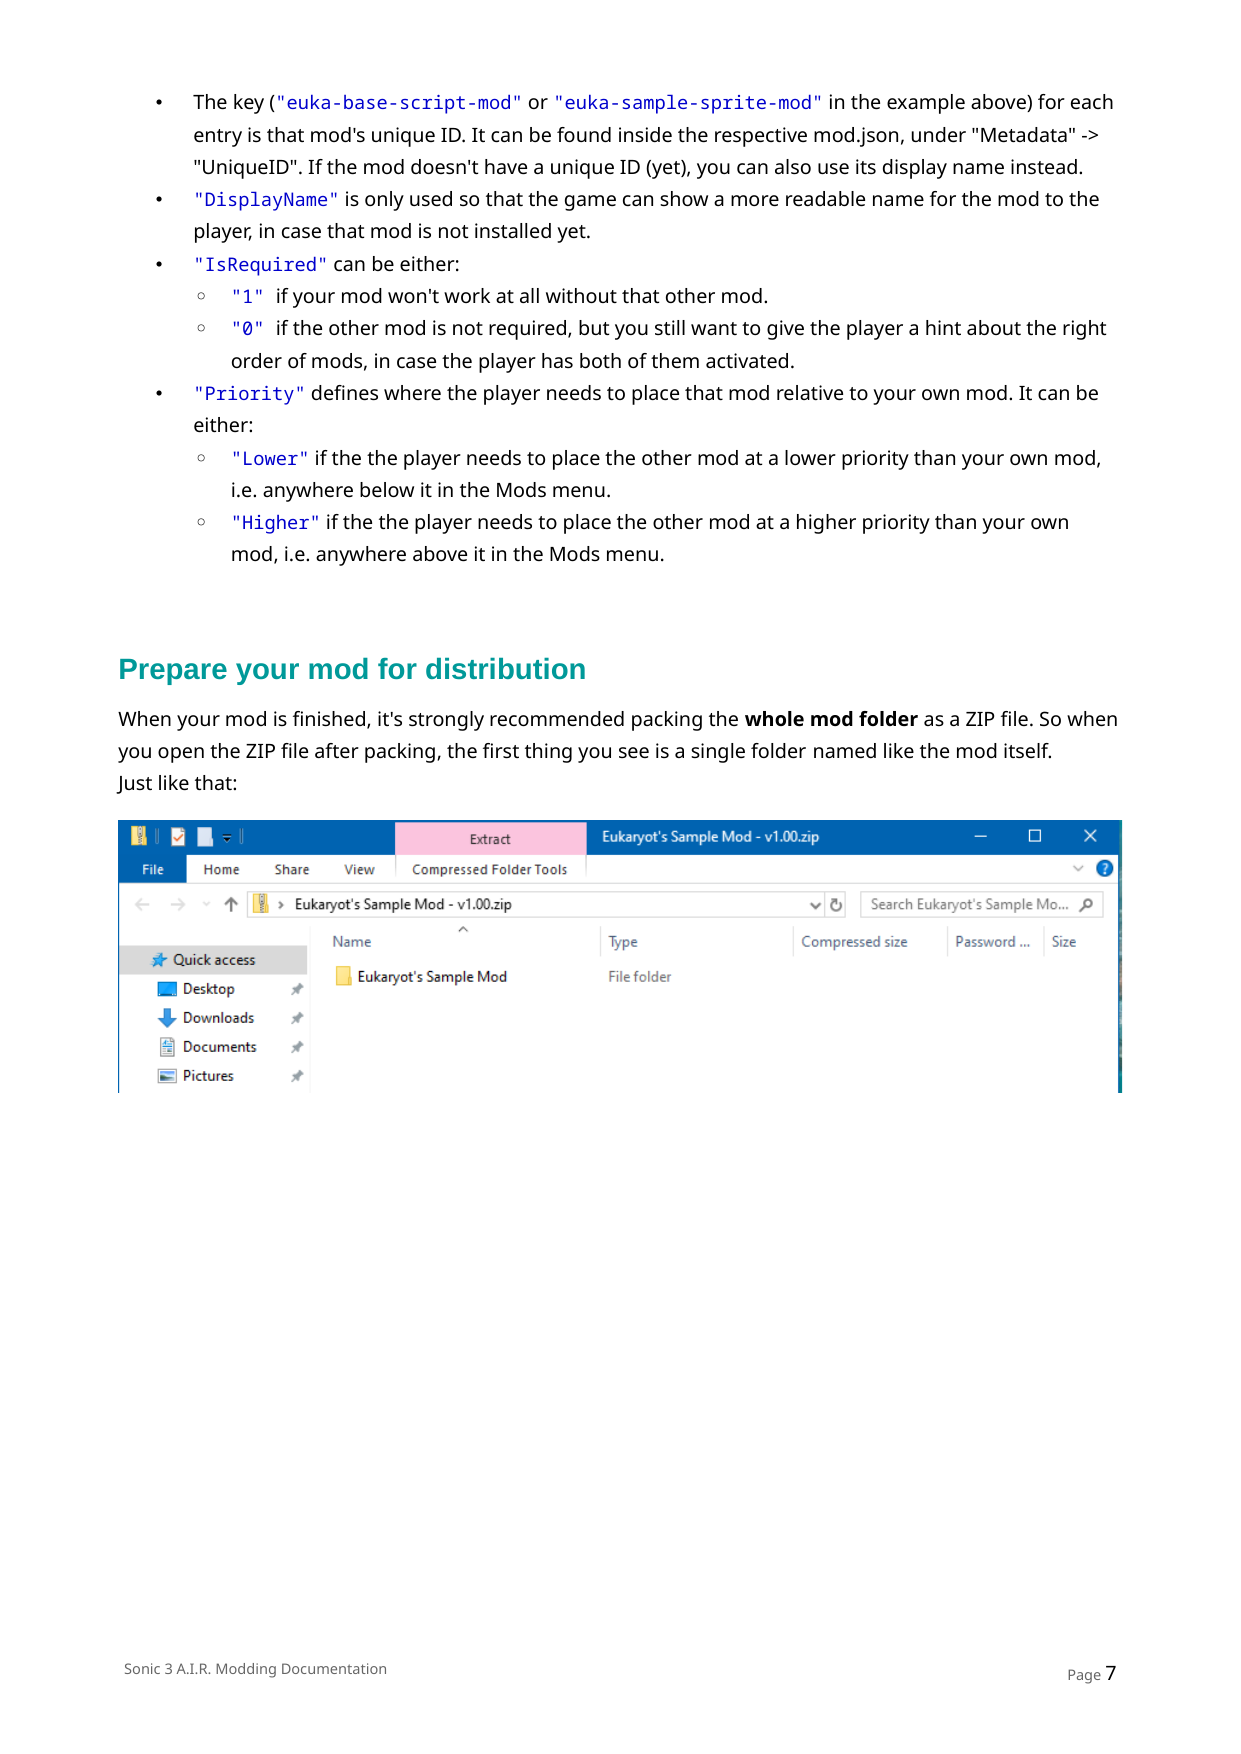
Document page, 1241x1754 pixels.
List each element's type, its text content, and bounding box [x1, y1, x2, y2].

list "Priority" defines where the player needs to place that mod relative to your own mod. It can be either: [156, 379, 1122, 438]
list "0" if the other mod is not required, but you still want to give the player a hint about the right order of mods, in case the player has both of them activated. [193, 314, 1122, 374]
text Just like that: [118, 769, 1122, 797]
list "DisplayName" is only used so that the game can show a more readable name for the mod to the player, in case that mod is not installed yet. [156, 185, 1122, 245]
picture [118, 820, 1123, 1093]
subtitle Prepare your mod for distribution [118, 652, 1122, 686]
text When your mod is finished, it's strongly recommended packing the whole mod folder as a ZIP file. So when you open the ZIP file after packing, the first thing you see is a single folder named like the mod itself. [118, 705, 1122, 764]
list "Lower" if the the player needs to place the other mod at a lower priority than your own mod, i.e. anywhere below it in the Mods menu. [193, 444, 1122, 503]
list "IsRequired" can be either: [156, 250, 1122, 277]
list "Higher" if the the player needs to place the other mod at a higher priority than your own mod, i.e. anywhere above it in the Mods menu. [193, 508, 1122, 568]
list The key ("euka-base-script-mod" or "euka-sample-sprite-mod" in the example above) for each entry is that mod's unique ID. It can be found inside the respective mod.json, under "Metadata" -> "UniqueID". If the mod doesn't have a unique ID (yet), you can also use its display name instead. [156, 88, 1122, 180]
list "1" if your mod won't work at all without that other mod. [193, 282, 1122, 309]
